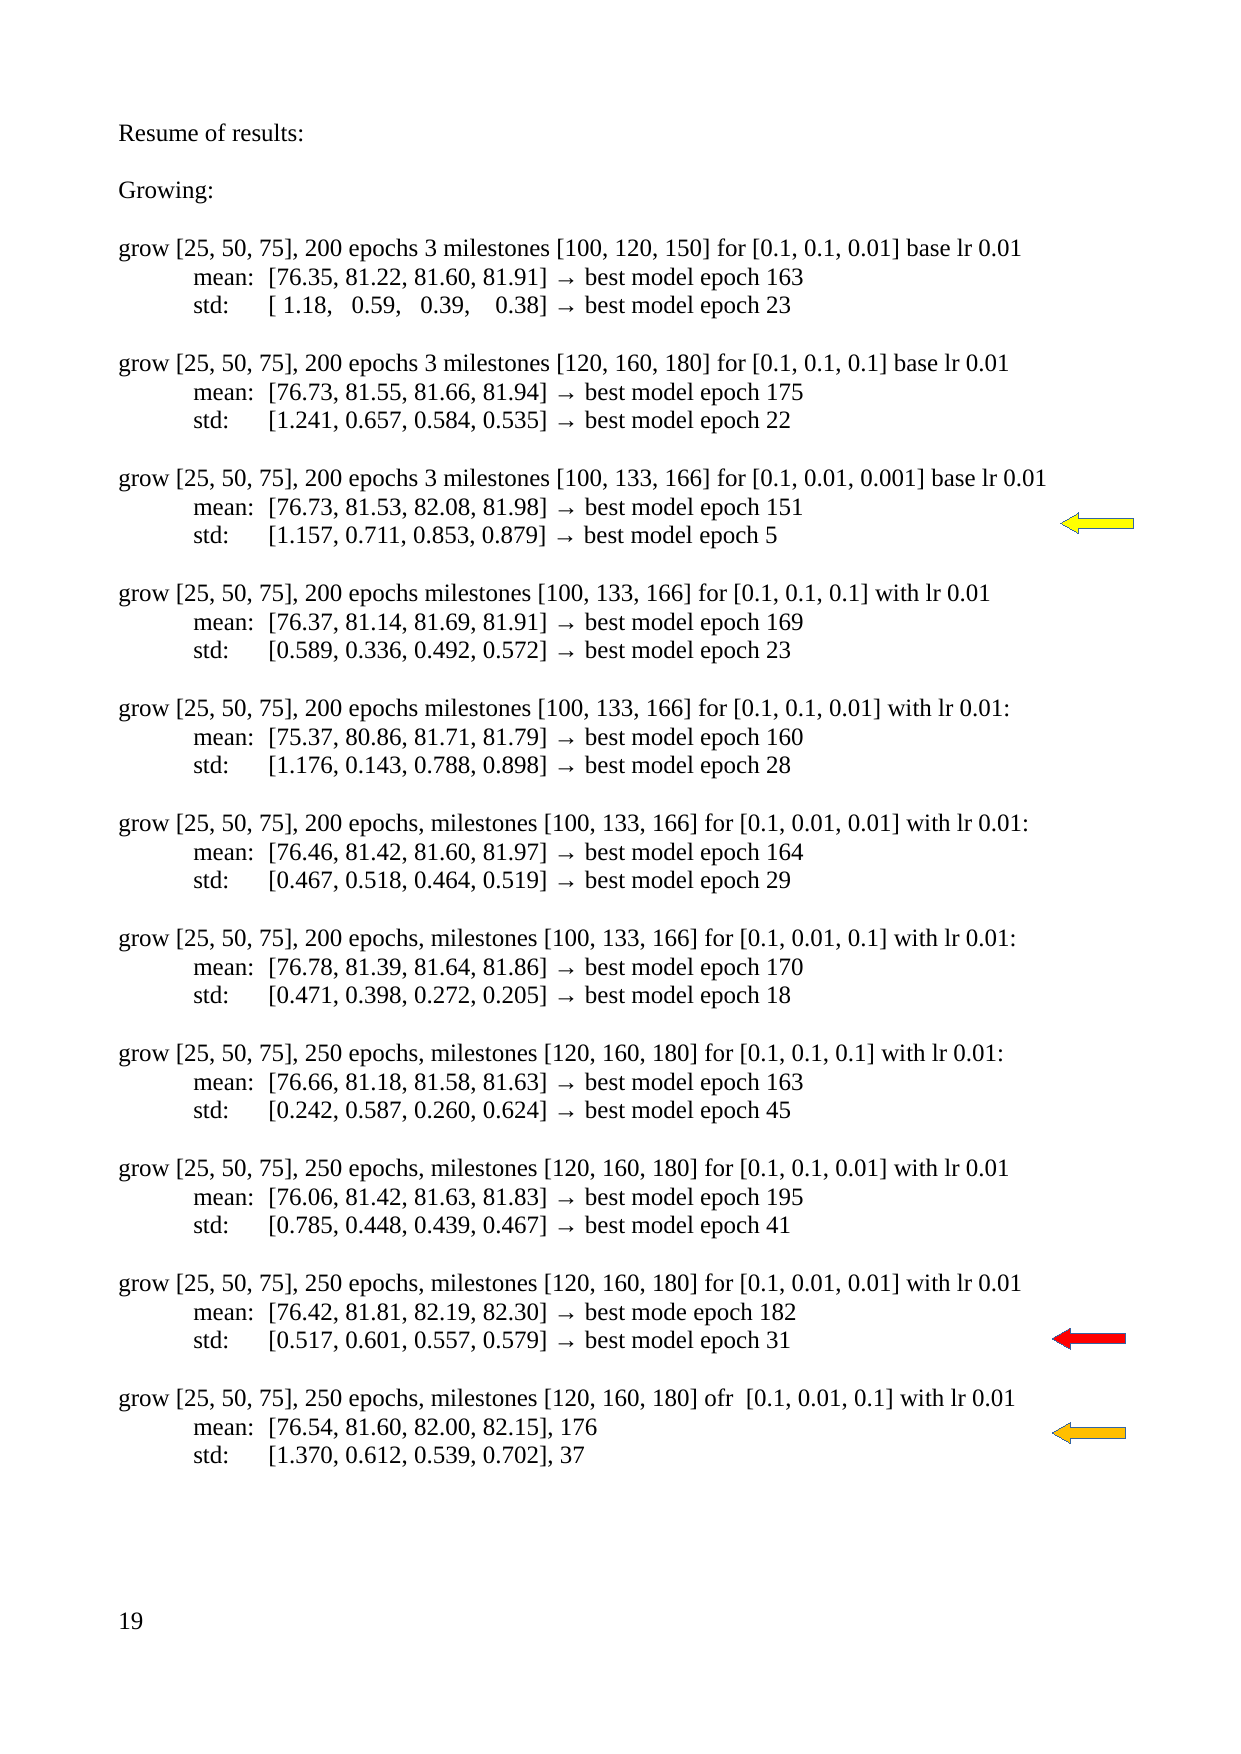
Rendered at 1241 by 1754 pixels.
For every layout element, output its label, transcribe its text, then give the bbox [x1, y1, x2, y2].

text Growing: [118, 176, 1122, 204]
text std: [0.517, 0.601, 0.557, 0.579] → best model epoch 31 [118, 1326, 1122, 1354]
text mean: [76.66, 81.18, 81.58, 81.63] → best model epoch 163 [118, 1067, 1122, 1096]
text std: [0.589, 0.336, 0.492, 0.572] → best model epoch 23 [118, 636, 1122, 664]
text std: [0.785, 0.448, 0.439, 0.467] → best model epoch 41 [118, 1211, 1122, 1239]
text grow [25, 50, 75], 250 epochs, milestones [120, 160, 180] for [0.1, 0.01, 0.01] with lr 0.01 [118, 1268, 1122, 1297]
text mean: [75.37, 80.86, 81.71, 81.79] → best model epoch 160 [118, 722, 1122, 751]
text grow [25, 50, 75], 250 epochs, milestones [120, 160, 180] for [0.1, 0.1, 0.1] with lr 0.01: [118, 1038, 1122, 1067]
text grow [25, 50, 75], 200 epochs 3 milestones [100, 133, 166] for [0.1, 0.01, 0.001] base lr 0.01 [118, 463, 1122, 492]
text std: [0.242, 0.587, 0.260, 0.624] → best model epoch 45 [118, 1096, 1122, 1124]
text grow [25, 50, 75], 200 epochs milestones [100, 133, 166] for [0.1, 0.1, 0.01] with lr 0.01: [118, 693, 1122, 722]
text grow [25, 50, 75], 200 epochs, milestones [100, 133, 166] for [0.1, 0.01, 0.1] with lr 0.01: [118, 923, 1122, 952]
text mean: [76.46, 81.42, 81.60, 81.97] → best model epoch 164 [118, 837, 1122, 866]
text std: [0.467, 0.518, 0.464, 0.519] → best model epoch 29 [118, 866, 1122, 894]
text std: [1.370, 0.612, 0.539, 0.702], 37 [118, 1441, 1122, 1469]
text grow [25, 50, 75], 200 epochs 3 milestones [120, 160, 180] for [0.1, 0.1, 0.1] base lr 0.01 [118, 348, 1122, 377]
text mean: [76.42, 81.81, 82.19, 82.30] → best mode epoch 182 [118, 1297, 1122, 1326]
text mean: [76.35, 81.22, 81.60, 81.91] → best model epoch 163 [118, 262, 1122, 291]
text mean: [76.54, 81.60, 82.00, 82.15], 176 [118, 1412, 1122, 1441]
text mean: [76.78, 81.39, 81.64, 81.86] → best model epoch 170 [118, 952, 1122, 981]
text grow [25, 50, 75], 250 epochs, milestones [120, 160, 180] ofr [0.1, 0.01, 0.1] with lr 0.01 [118, 1383, 1122, 1412]
text Resume of results: [118, 118, 1122, 147]
text grow [25, 50, 75], 200 epochs 3 milestones [100, 120, 150] for [0.1, 0.1, 0.01] base lr 0.01 [118, 233, 1122, 262]
text std: [ 1.18, 0.59, 0.39, 0.38] → best model epoch 23 [118, 291, 1122, 319]
text std: [1.157, 0.711, 0.853, 0.879] → best model epoch 5 [118, 521, 1122, 549]
text grow [25, 50, 75], 200 epochs milestones [100, 133, 166] for [0.1, 0.1, 0.1] with lr 0.01 [118, 578, 1122, 607]
text mean: [76.06, 81.42, 81.63, 81.83] → best model epoch 195 [118, 1182, 1122, 1211]
text std: [1.176, 0.143, 0.788, 0.898] → best model epoch 28 [118, 751, 1122, 779]
text std: [1.241, 0.657, 0.584, 0.535] → best model epoch 22 [118, 406, 1122, 434]
text mean: [76.73, 81.53, 82.08, 81.98] → best model epoch 151 [118, 492, 1122, 521]
text grow [25, 50, 75], 200 epochs, milestones [100, 133, 166] for [0.1, 0.01, 0.01] with lr 0.01: [118, 808, 1122, 837]
text mean: [76.73, 81.55, 81.66, 81.94] → best model epoch 175 [118, 377, 1122, 406]
text mean: [76.37, 81.14, 81.69, 81.91] → best model epoch 169 [118, 607, 1122, 636]
text grow [25, 50, 75], 250 epochs, milestones [120, 160, 180] for [0.1, 0.1, 0.01] with lr 0.01 [118, 1153, 1122, 1182]
text std: [0.471, 0.398, 0.272, 0.205] → best model epoch 18 [118, 981, 1122, 1009]
